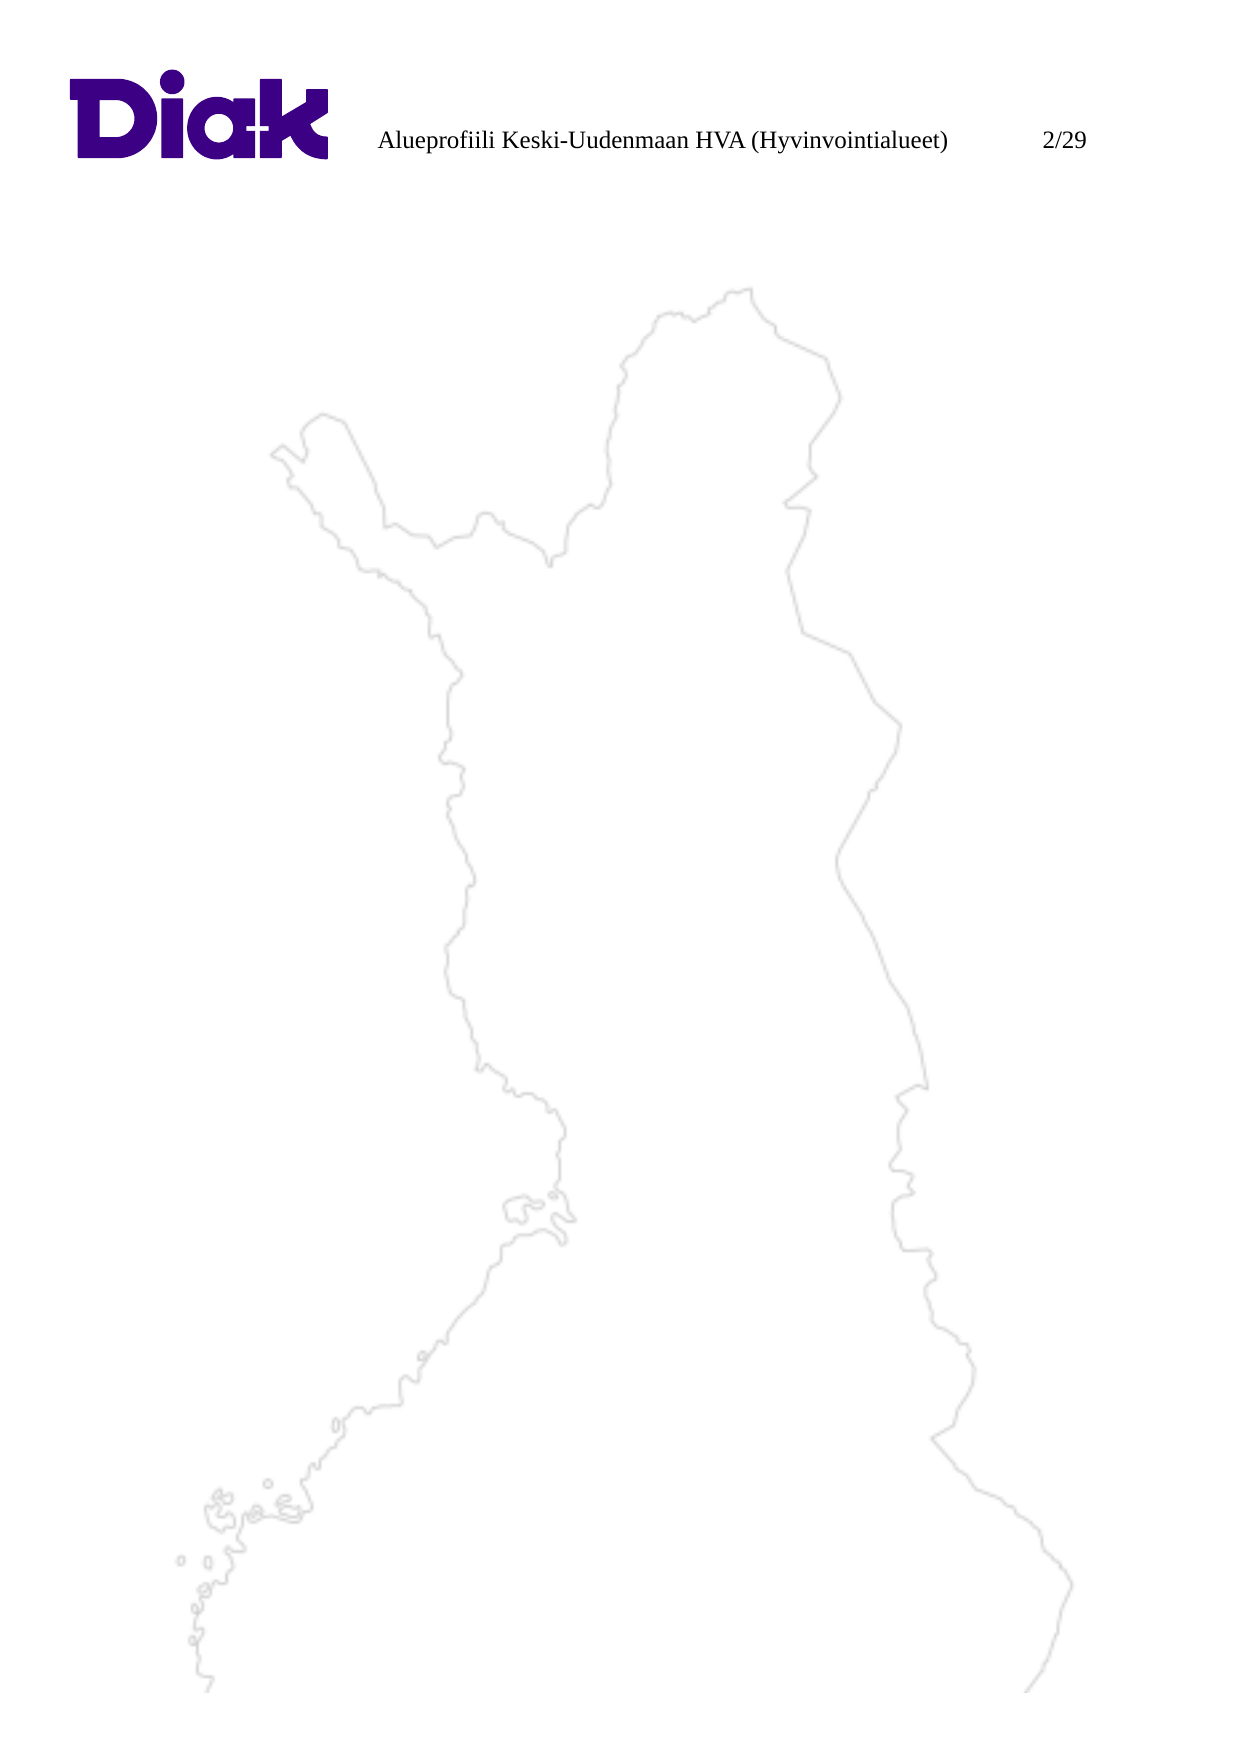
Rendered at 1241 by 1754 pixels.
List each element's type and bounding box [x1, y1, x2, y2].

picture [61, 196, 1179, 1693]
